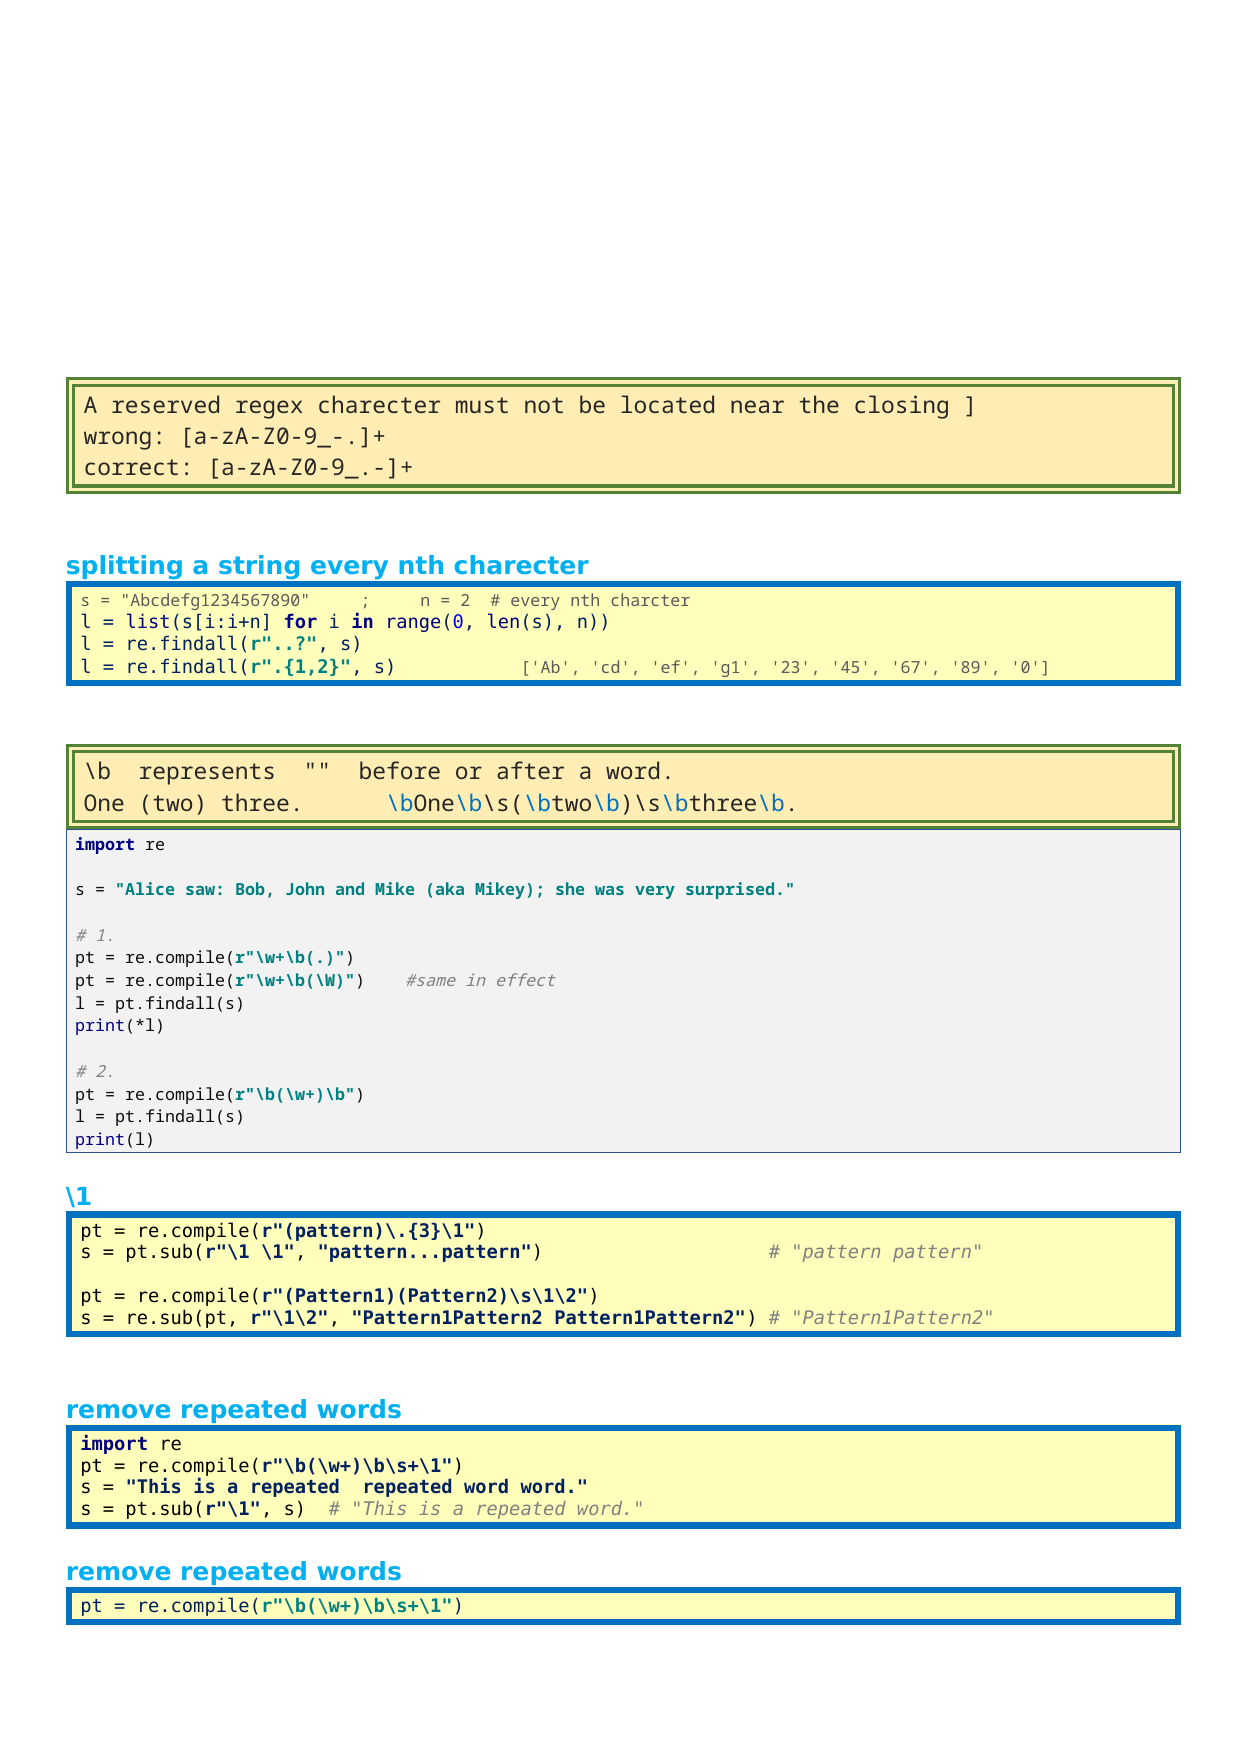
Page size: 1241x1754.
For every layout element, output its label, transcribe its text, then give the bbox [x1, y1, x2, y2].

text correct: [a-zA-Z0-9_.-]+ [69, 440, 1178, 491]
title splitting a string every nth charecter [66, 551, 1181, 581]
text import re s = "Alice saw: Bob, John and Mike (aka Mikey); she was very surprised." # 1. pt = re.compile(r"\w+\b(.)") pt = re.compile(r"\w+\b(\W)") #same in effect l = pt.findall(s) print(*l) # 2. pt = re.compile(r"\b(\w+)\b") l = pt.findall(s) print(l) [67, 830, 1180, 1152]
title remove repeated words [66, 1395, 1181, 1424]
text import re pt = re.compile(r"\b(\w+)\b\s+\1") s = "This is a repeated repeated word word." s = pt.sub(r"\1", s) # "This is a repeated word." [72, 1431, 1175, 1522]
text \b represents "" before or after a word. [69, 747, 1178, 775]
text s = "Abcdefg1234567890" ; n = 2 # every nth charcter l = list(s[i:i+n] for i in range(0, len(s), n)) l = re.findall(r"..?", s) l = re.findall(r".{1,2}", s) ['Ab', 'cd', 'ef', 'g1', '23', '45', '67', '89', '0'] [72, 587, 1175, 680]
text pt = re.compile(r"(pattern)\.{3}\1") s = pt.sub(r"\1 \1", "pattern...pattern") # "pattern pattern" pt = re.compile(r"(Pattern1)(Pattern2)\s\1\2") s = re.sub(pt, r"\1\2", "Pattern1Pattern2 Pattern1Pattern2") # "Pattern1Pattern2" [72, 1218, 1175, 1331]
text A reserved regex charecter must not be located near the closing ] [69, 380, 1178, 408]
title \1 [66, 1182, 1181, 1211]
text wrong: [a-zA-Z0-9_-.]+ [75, 408, 1172, 440]
title remove repeated words [66, 1557, 1181, 1587]
text pt = re.compile(r"\b(\w+)\b\s+\1") [72, 1593, 1175, 1619]
text One (two) three. \bOne\b\s(\btwo\b)\s\bthree\b. [69, 775, 1178, 826]
